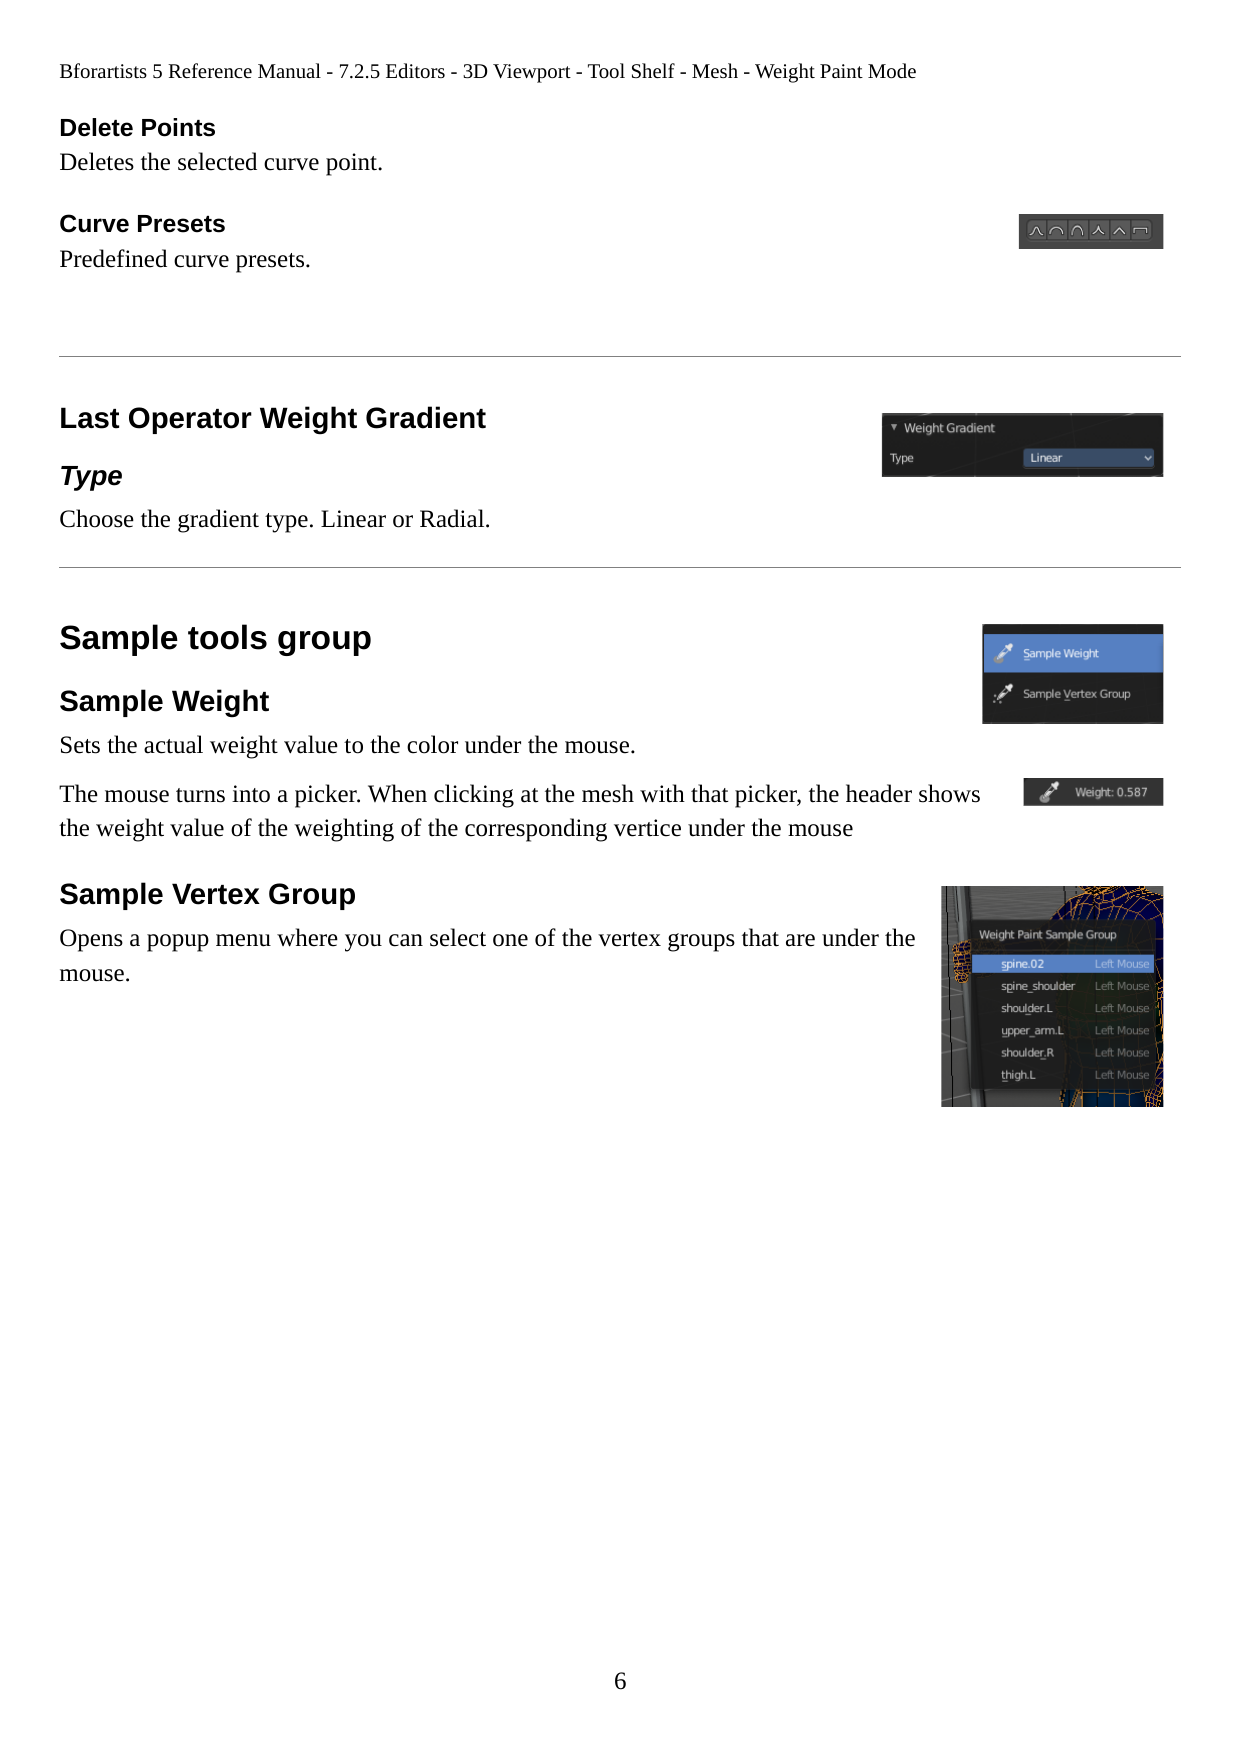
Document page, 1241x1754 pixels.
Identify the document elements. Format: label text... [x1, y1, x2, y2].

subtitle Sample Vertex Group [59, 877, 1181, 911]
text Predefined curve presets. [59, 244, 1181, 272]
subtitle Type [59, 459, 1181, 491]
picture [1018, 214, 1164, 249]
picture [1023, 778, 1164, 806]
subtitle Sample Weight [59, 683, 982, 717]
text Opens a popup menu where you can select one of the vertex groups that are under the mouse. [59, 923, 941, 986]
picture [982, 624, 1164, 724]
subtitle Curve Presets [59, 209, 1181, 237]
picture [941, 886, 1164, 1107]
picture [881, 413, 1164, 477]
text The mouse turns into a picker. When clicking at the mesh with that picker, the header shows the weight value of the weighting of the corresponding vertice under the mouse [59, 779, 1181, 842]
text Choose the gradient type. Linear or Radial. [59, 504, 1181, 532]
text Sets the actual weight value to the color under the mouse. [59, 730, 1181, 758]
subtitle Delete Points [59, 113, 1181, 141]
subtitle Sample tools group [59, 618, 1181, 656]
subtitle Last Operator Weight Gradient [59, 401, 1181, 434]
subtitle [1164, 683, 1181, 717]
text Deletes the selected curve point. [59, 147, 1181, 176]
